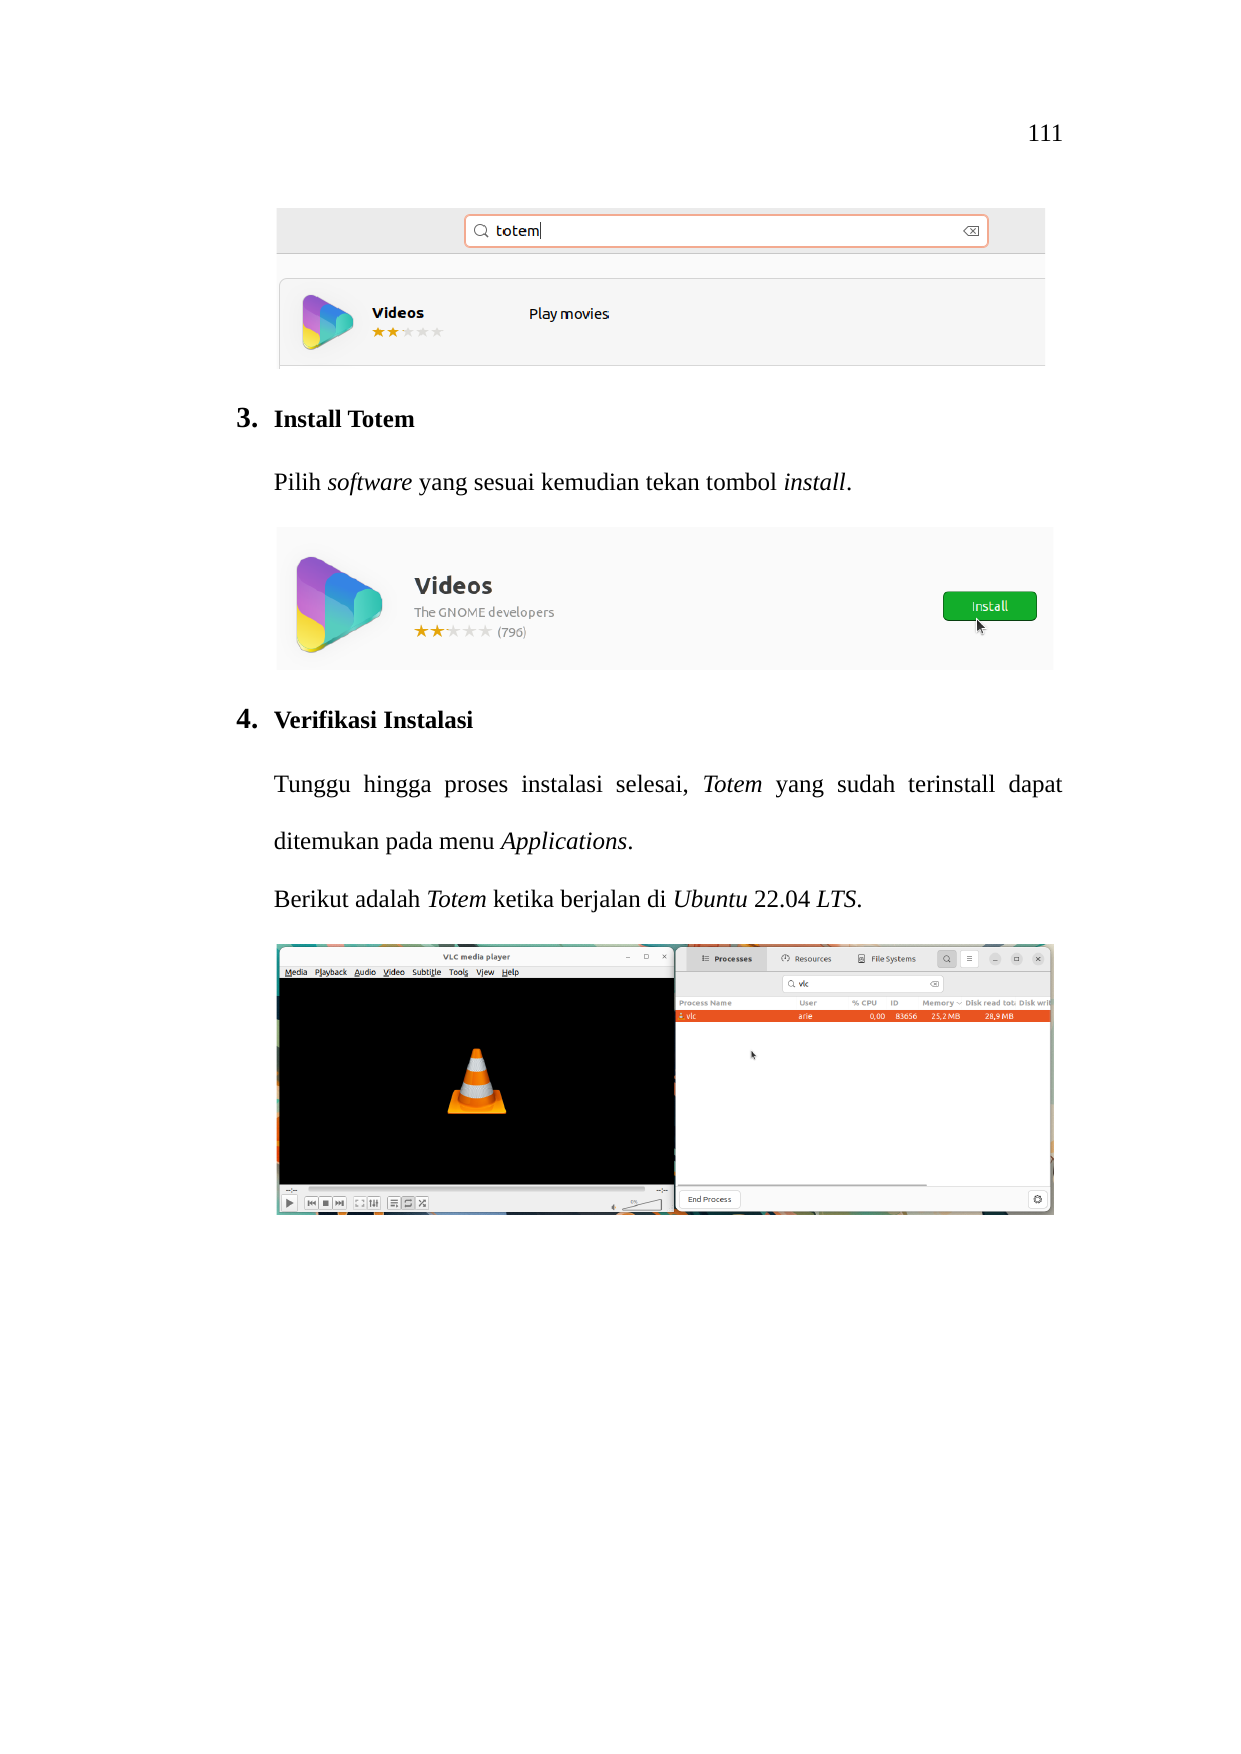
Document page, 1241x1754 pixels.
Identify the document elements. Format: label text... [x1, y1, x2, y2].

list Pilih software yang sesuai kemudian tekan tombol install. [236, 467, 1063, 496]
list Install Totem [236, 400, 1063, 433]
list Tunggu hingga proses instalasi selesai, Totem yang sudah terinstall dapat ditemukan pada menu Applications. [236, 769, 1063, 855]
picture [276, 527, 1054, 670]
picture [276, 208, 1046, 369]
picture [276, 944, 1054, 1215]
list Verifikasi Instalasi [236, 702, 1063, 735]
list Berikut adalah Totem ketika berjalan di Ubuntu 22.04 LTS. [236, 884, 1063, 912]
